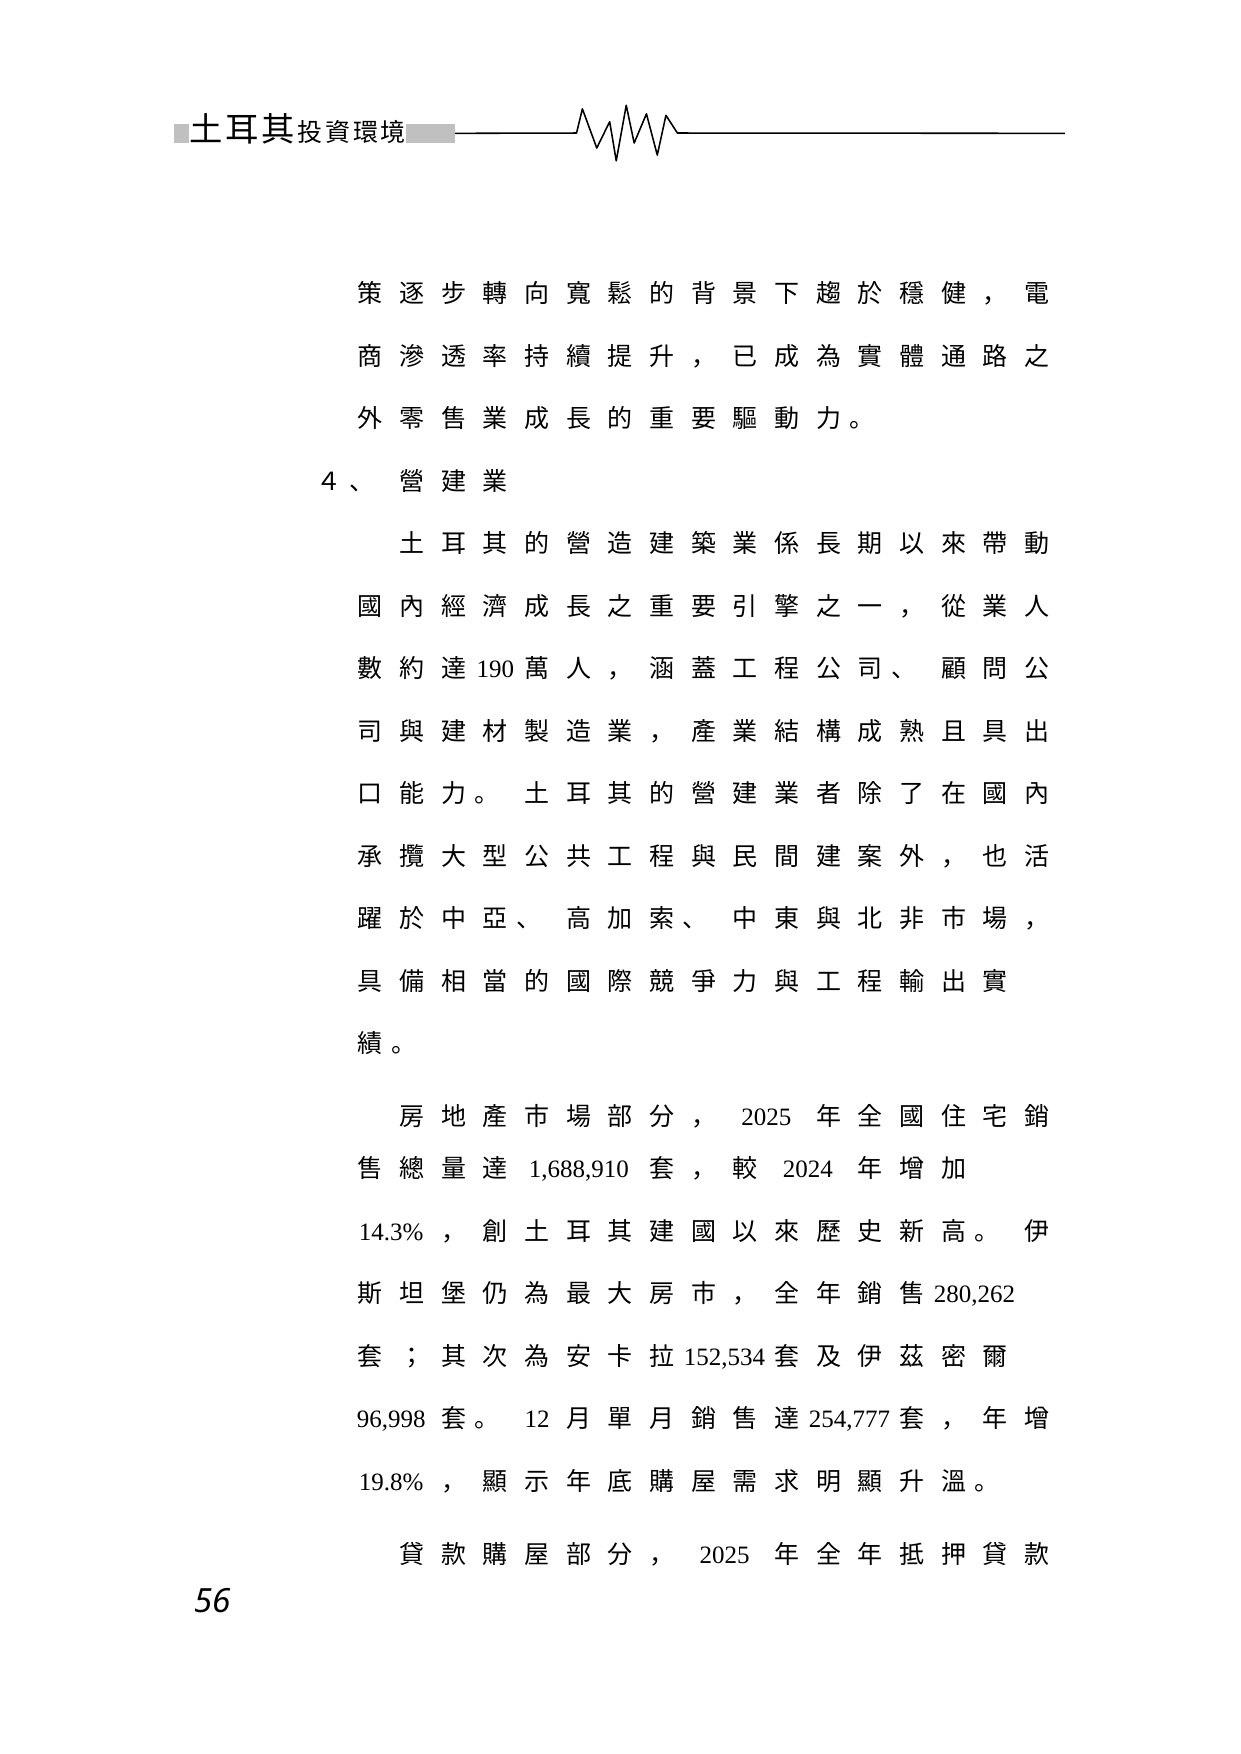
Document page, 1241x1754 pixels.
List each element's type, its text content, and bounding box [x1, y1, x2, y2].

text 土耳其的營造建築業係長期以來帶動國內經濟成長之重要引擎之一，從業人數約達190萬人，涵蓋工程公司、顧問公司與建材製造業，產業結構成熟且具出口能力。土耳其的營建業者除了在國內承攬大型公共工程與民間建案外，也活躍於中亞、高加索、中東與北非市場，具備相當的國際競爭力與工程輸出實績。 [330, 500, 1058, 1063]
text 貸款購屋部分，2025年全年抵押貸款 [330, 1500, 1058, 1563]
text ４、營建業 [281, 438, 1058, 500]
text 策逐步轉向寬鬆的背景下趨於穩健，電商滲透率持續提升，已成為實體通路之外零售業成長的重要驅動力。 [330, 250, 1058, 438]
text 房地產市場部分，2025年全國住宅銷售總量達1,688,910套，較2024年增加14.3%，創土耳其建國以來歷史新高。伊斯坦堡仍為最大房市，全年銷售280,262套；其次為安卡拉152,534套及伊茲密爾96,998套。12月單月銷售達254,777套，年增19.8%，顯示年底購屋需求明顯升溫。 [330, 1063, 1058, 1500]
